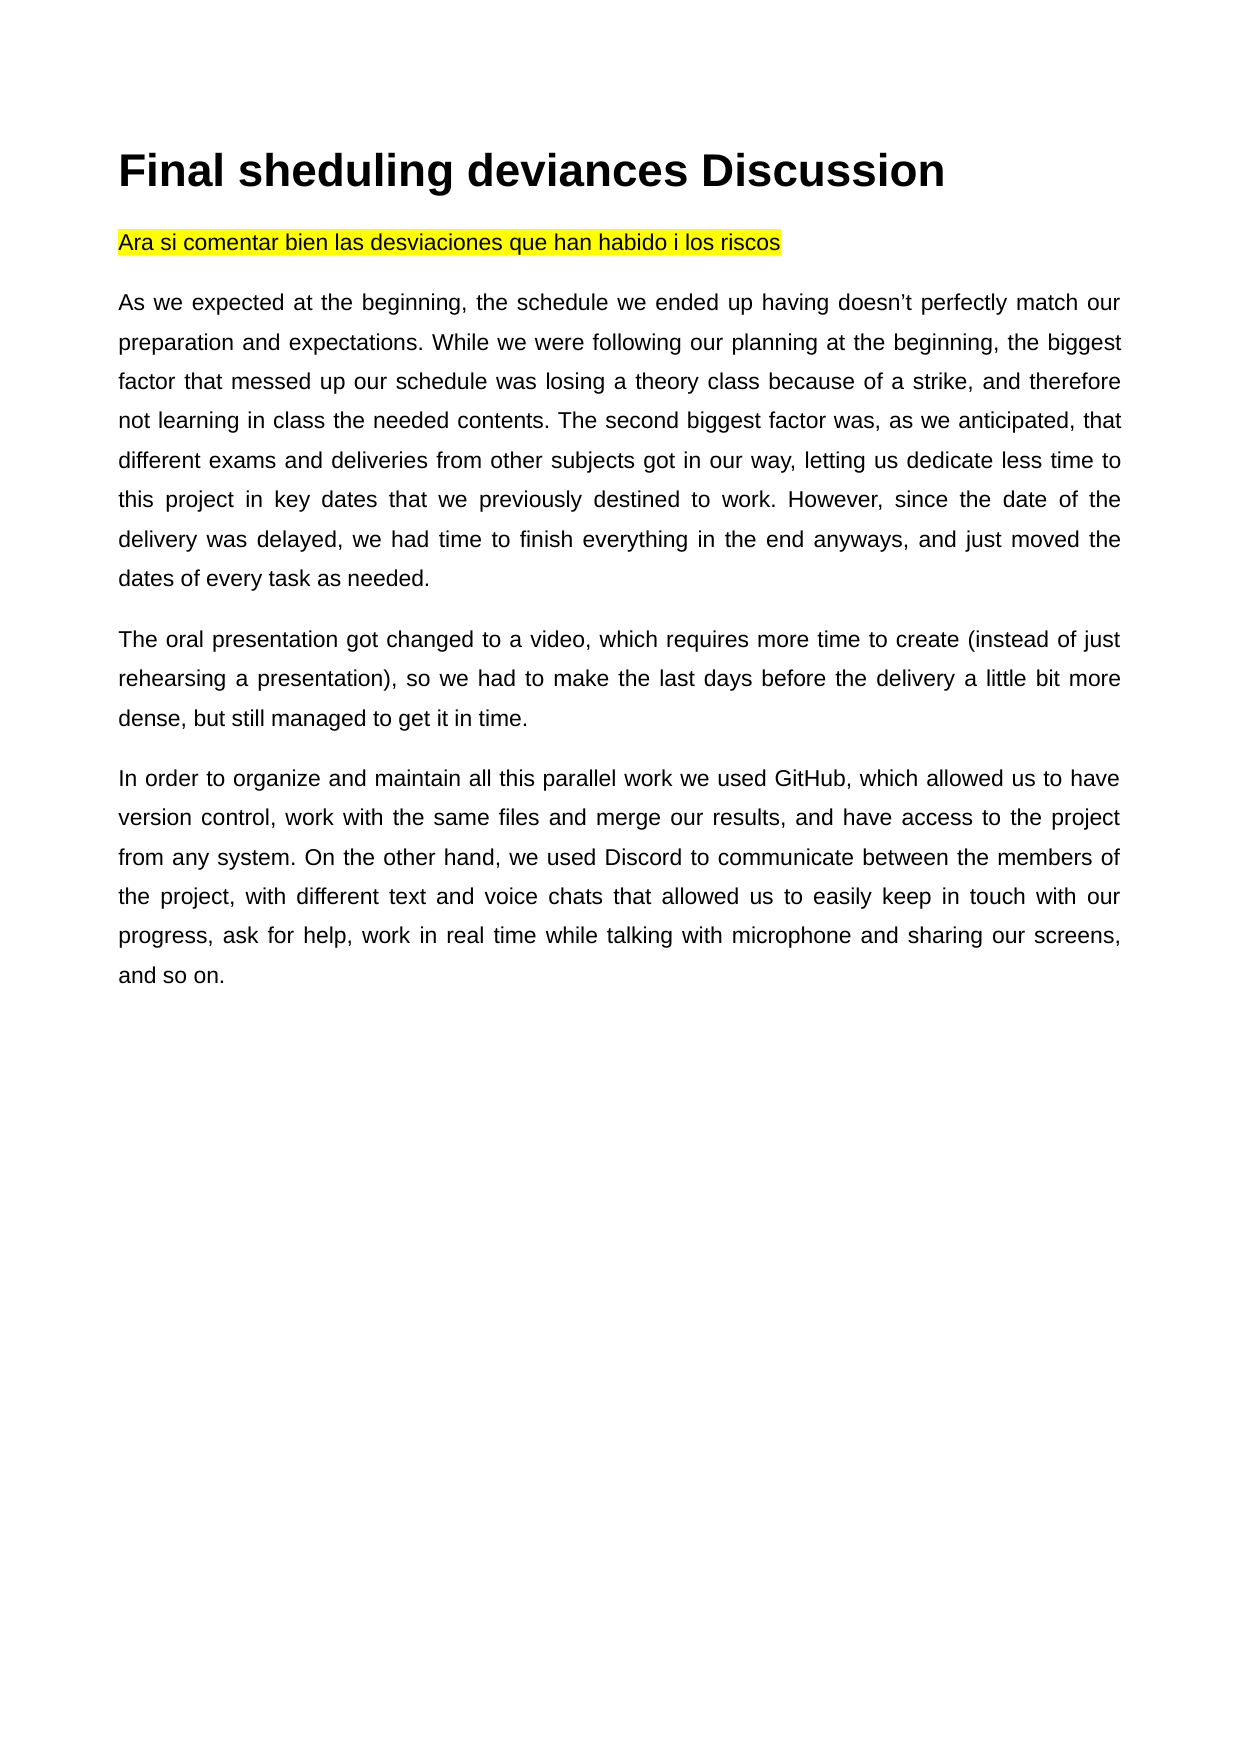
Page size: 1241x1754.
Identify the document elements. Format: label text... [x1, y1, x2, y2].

text The oral presentation got changed to a video, which requires more time to create (instead of just rehearsing a presentation), so we had to make the last days before the delivery a little bit more dense, but still managed to get it in time. [118, 626, 1122, 731]
text Ara si comentar bien las desviaciones que han habido i los riscos [118, 229, 1122, 255]
text In order to organize and maintain all this parallel work we used GitHub, which allowed us to have version control, work with the same files and merge our results, and have access to the project from any system. On the other hand, we used Discord to communicate between the members of the project, with different text and voice chats that allowed us to easily keep in touch with our progress, ask for help, work in real time while talking with microphone and sharing our screens, and so on. [118, 764, 1122, 988]
text As we expected at the beginning, the schedule we ended up having doesn’t perfectly match our preparation and expectations. While we were following our planning at the beginning, the biggest factor that messed up our schedule was losing a theory class because of a strike, and therefore not learning in class the needed contents. The second biggest factor was, as we anticipated, that different exams and deliveries from other subjects got in our way, letting us dedicate less time to this project in key dates that we previously destined to work. However, since the date of the delivery was delayed, we had time to finish everything in the end anyways, and just moved the dates of every task as needed. [118, 289, 1122, 592]
subtitle Final sheduling deviances Discussion [118, 143, 1122, 196]
